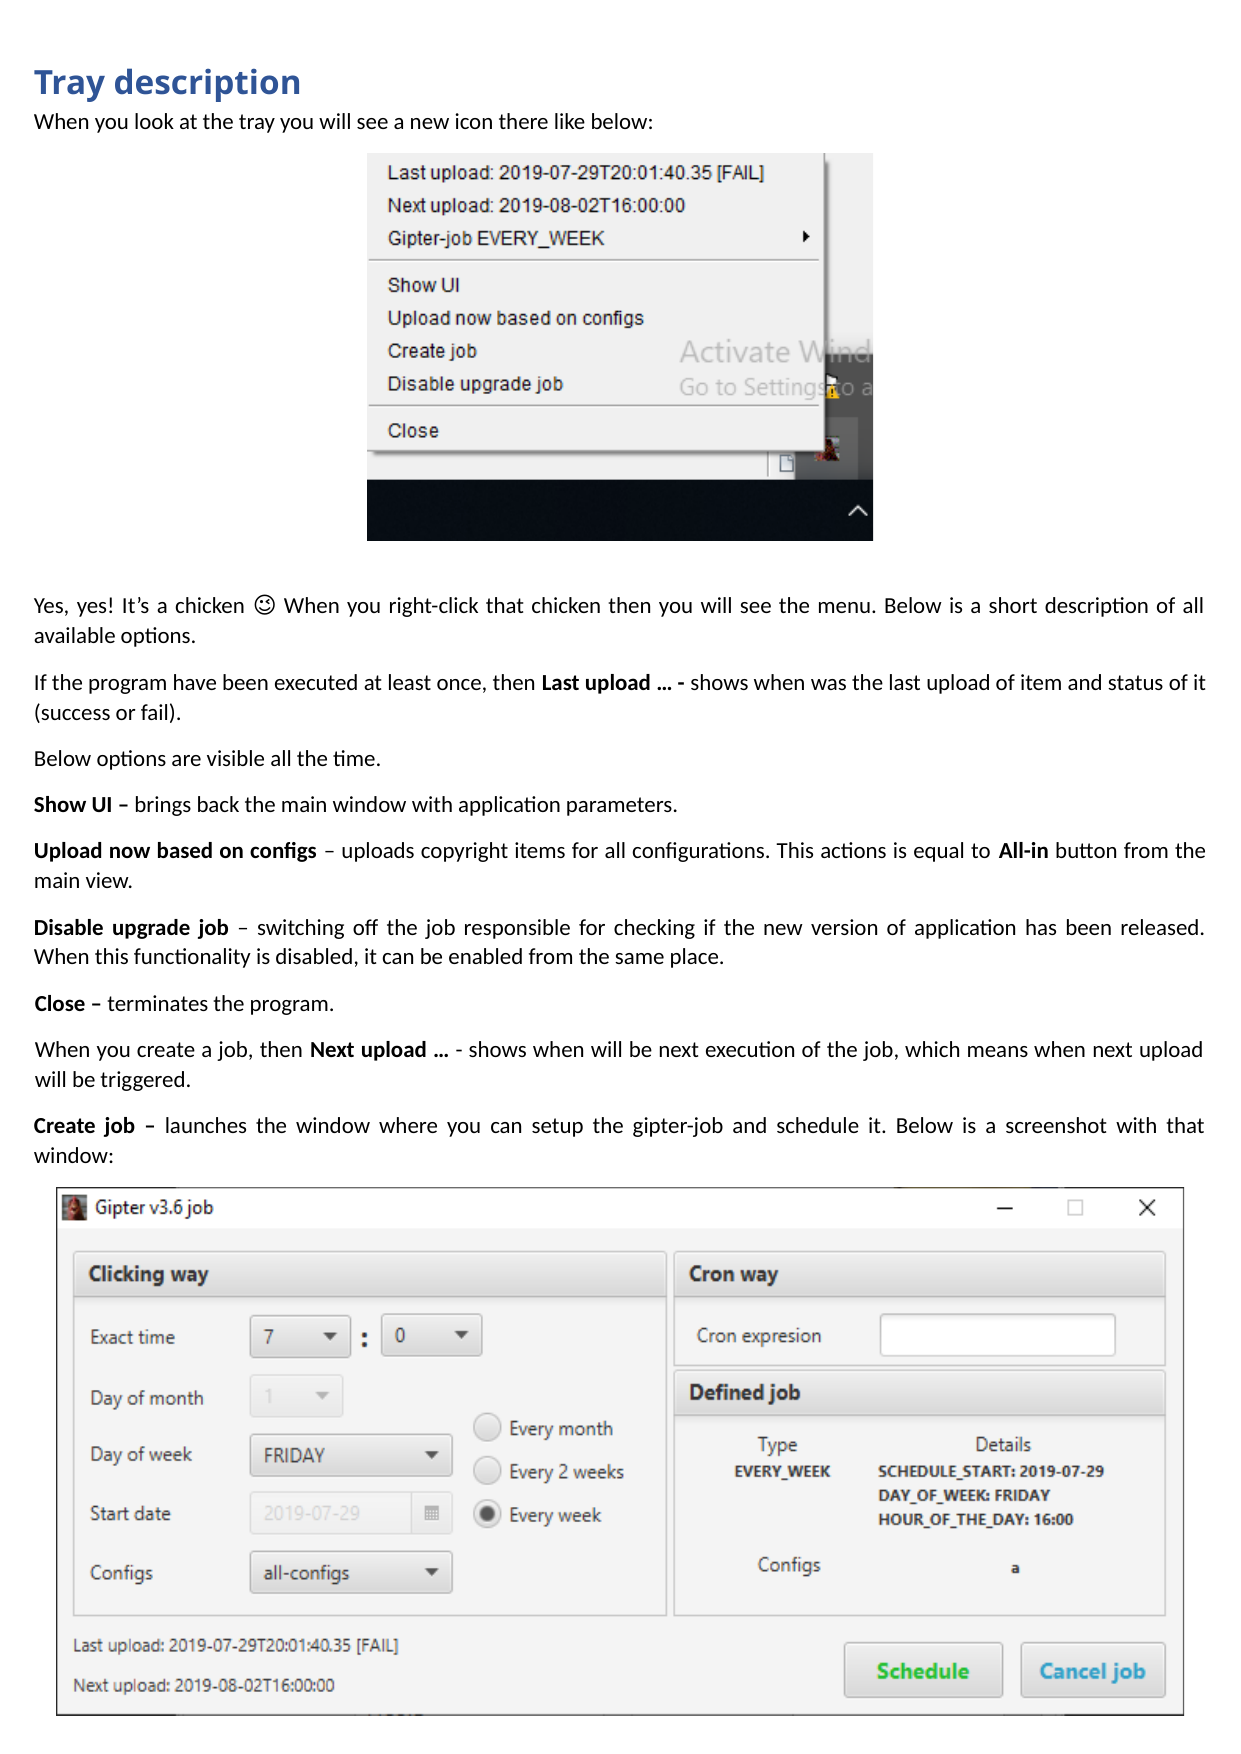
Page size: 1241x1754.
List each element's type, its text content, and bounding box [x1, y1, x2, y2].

text Show UI – brings back the main window with application parameters. [34, 790, 1207, 818]
text Yes, yes! It’s a chicken 😉 When you right-click that chicken then you will see the menu. Below is a short description of all available options. [34, 589, 1207, 649]
picture [367, 153, 874, 541]
text Disable upgrade job – switching off the job responsible for checking if the new version of application has been released. When this functionality is disabled, it can be enabled from the same place. [34, 913, 1207, 970]
text When you look at the tray you will see a new icon there like below: [34, 107, 1207, 135]
text If the program have been executed at least once, then Last upload … - shows when was the last upload of item and status of it (success or fail). [34, 668, 1207, 726]
text Upload now based on configs – uploads copyright items for all configurations. This actions is equal to All-in button from the main view. [34, 837, 1207, 894]
text Create job – launches the window where you can setup the gipter-job and schedule it. Below is a screenshot with that window: [34, 1111, 1207, 1169]
text Below options are visible all the time. [34, 744, 1207, 772]
text Close – terminates the program. [34, 989, 1206, 1017]
subtitle Tray description [34, 59, 1207, 104]
picture [56, 1187, 1185, 1716]
text When you create a job, then Next upload … - shows when will be next execution of the job, which means when next upload will be triggered. [34, 1035, 1206, 1093]
